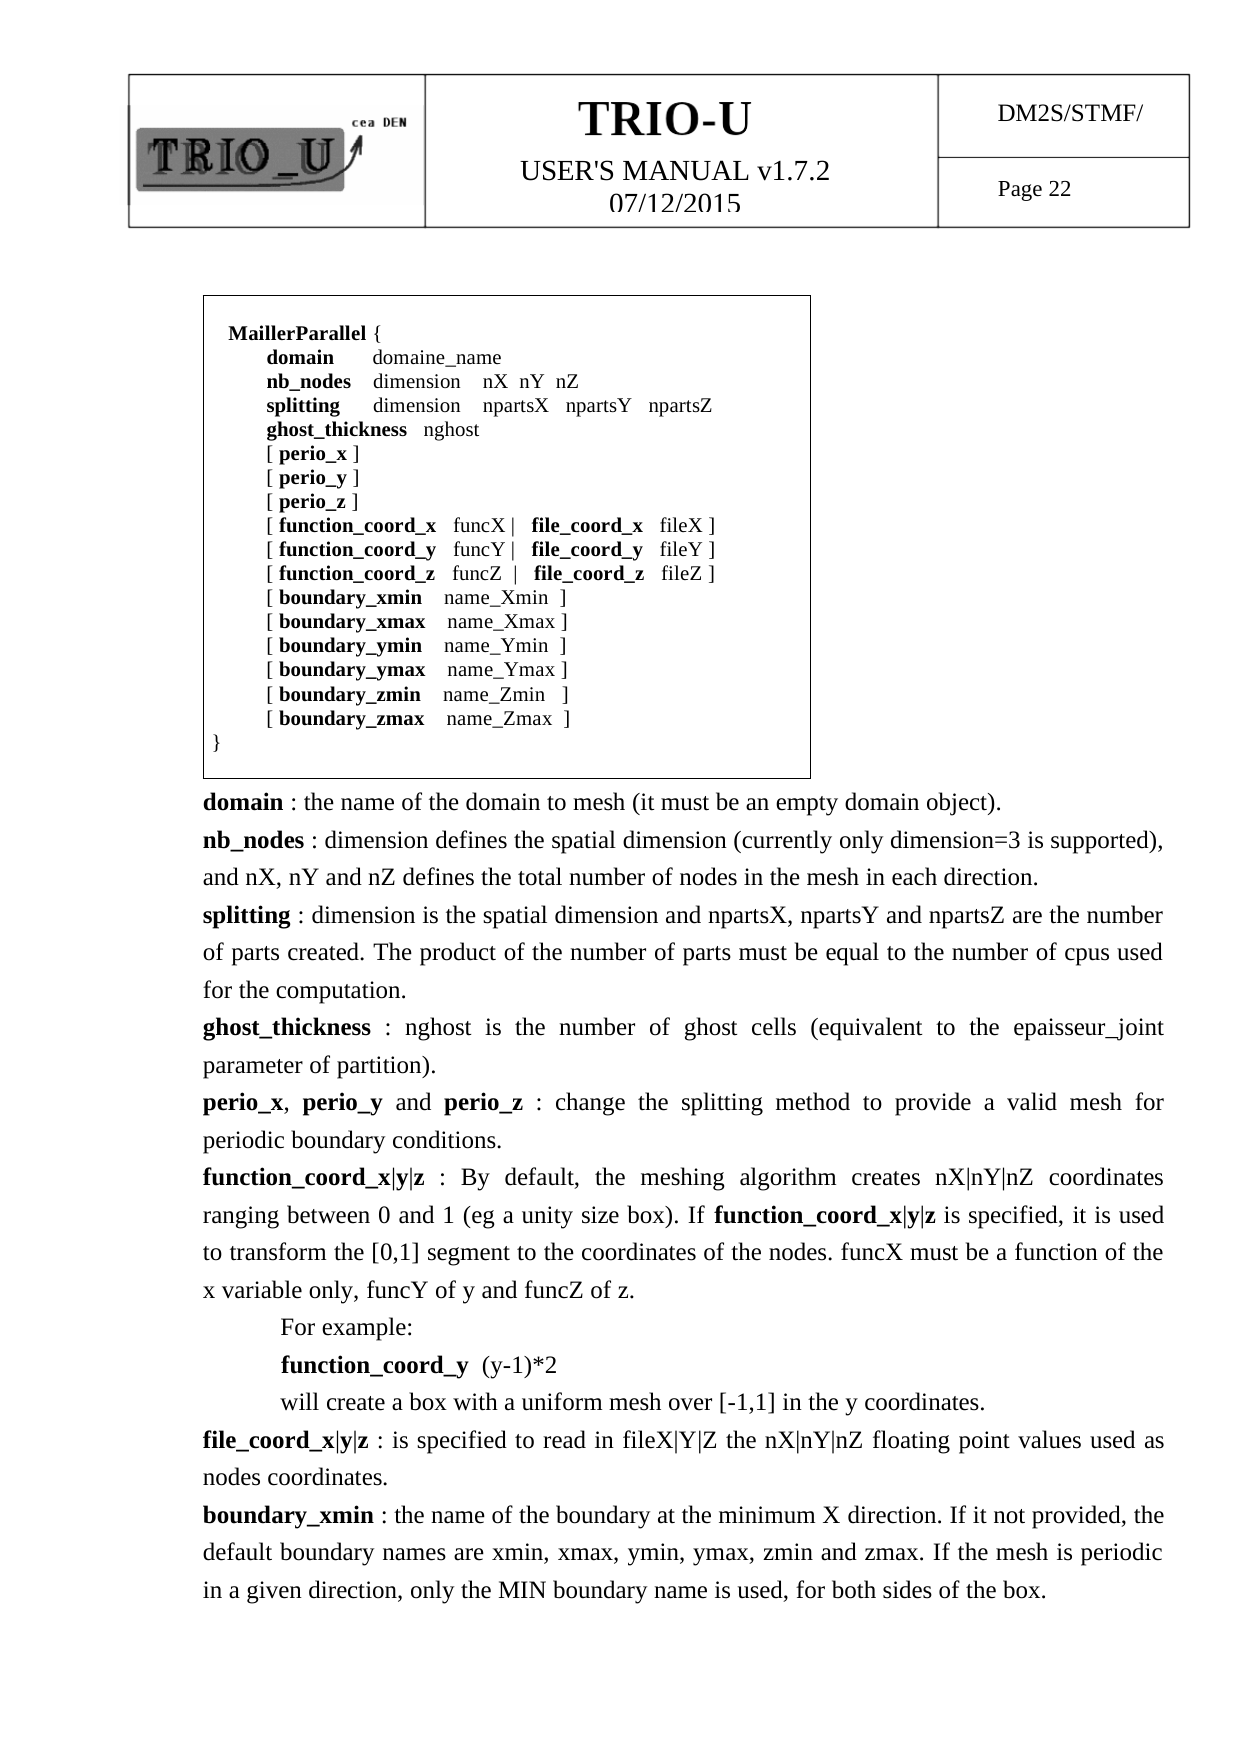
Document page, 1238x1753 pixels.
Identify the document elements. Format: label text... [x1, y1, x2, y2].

text perio_x, perio_y and perio_z : change the splitting method to provide a valid mesh for periodic boundary conditions. [203, 1079, 1165, 1154]
text function_coord_y (y-1)*2 [203, 1341, 1165, 1379]
table_header MaillerParallel { domain domaine_name nb_nodes dimension nX nY nZ splitting dimension npartsX npartsY npartsZ ghost_thickness nghost [ perio_x ] [ perio_y ] [ perio_z ] [ function_coord_x funcX | file_coord_x fileX ] [ function_coord_y funcY | file_coord_y fileY ] [ function_coord_z funcZ | file_coord_z fileZ ] [ boundary_xmin name_Xmin ] [ boundary_xmax name_Xmax ] [ boundary_ymin name_Ymin ] [ boundary_ymax name_Ymax ] [ boundary_zmin name_Zmin ] [ boundary_zmax name_Zmax ] } [204, 296, 810, 778]
text ghost_thickness : nghost is the number of ghost cells (equivalent to the epaisseur_joint parameter of partition). [203, 1004, 1165, 1079]
text file_coord_x|y|z : is specified to read in fileX|Y|Z the nX|nY|nZ floating point values used as nodes coordinates. [203, 1416, 1165, 1491]
text domain : the name of the domain to mesh (it must be an empty domain object). [203, 779, 1165, 816]
text will create a box with a uniform mesh over [-1,1] in the y coordinates. [203, 1379, 1165, 1416]
text boundary_xmin : the name of the boundary at the minimum X direction. If it not provided, the default boundary names are xmin, xmax, ymin, ymax, zmin and zmax. If the mesh is periodic in a given direction, only the MIN boundary name is used, for both sides of the box. [203, 1491, 1165, 1604]
text nb_nodes : dimension defines the spatial dimension (currently only dimension=3 is supported), and nX, nY and nZ defines the total number of nodes in the mesh in each direction. [203, 816, 1165, 891]
text splitting : dimension is the spatial dimension and npartsX, npartsY and npartsZ are the number of parts created. The product of the number of parts must be equal to the number of cpus used for the computation. [203, 891, 1165, 1004]
text function_coord_x|y|z : By default, the meshing algorithm creates nX|nY|nZ coordinates ranging between 0 and 1 (eg a unity size box). If function_coord_x|y|z is specified, it is used to transform the [0,1] segment to the coordinates of the nodes. funcX must be a function of the x variable only, funcY of y and funcZ of z. [203, 1154, 1165, 1304]
text For example: [203, 1304, 1165, 1341]
